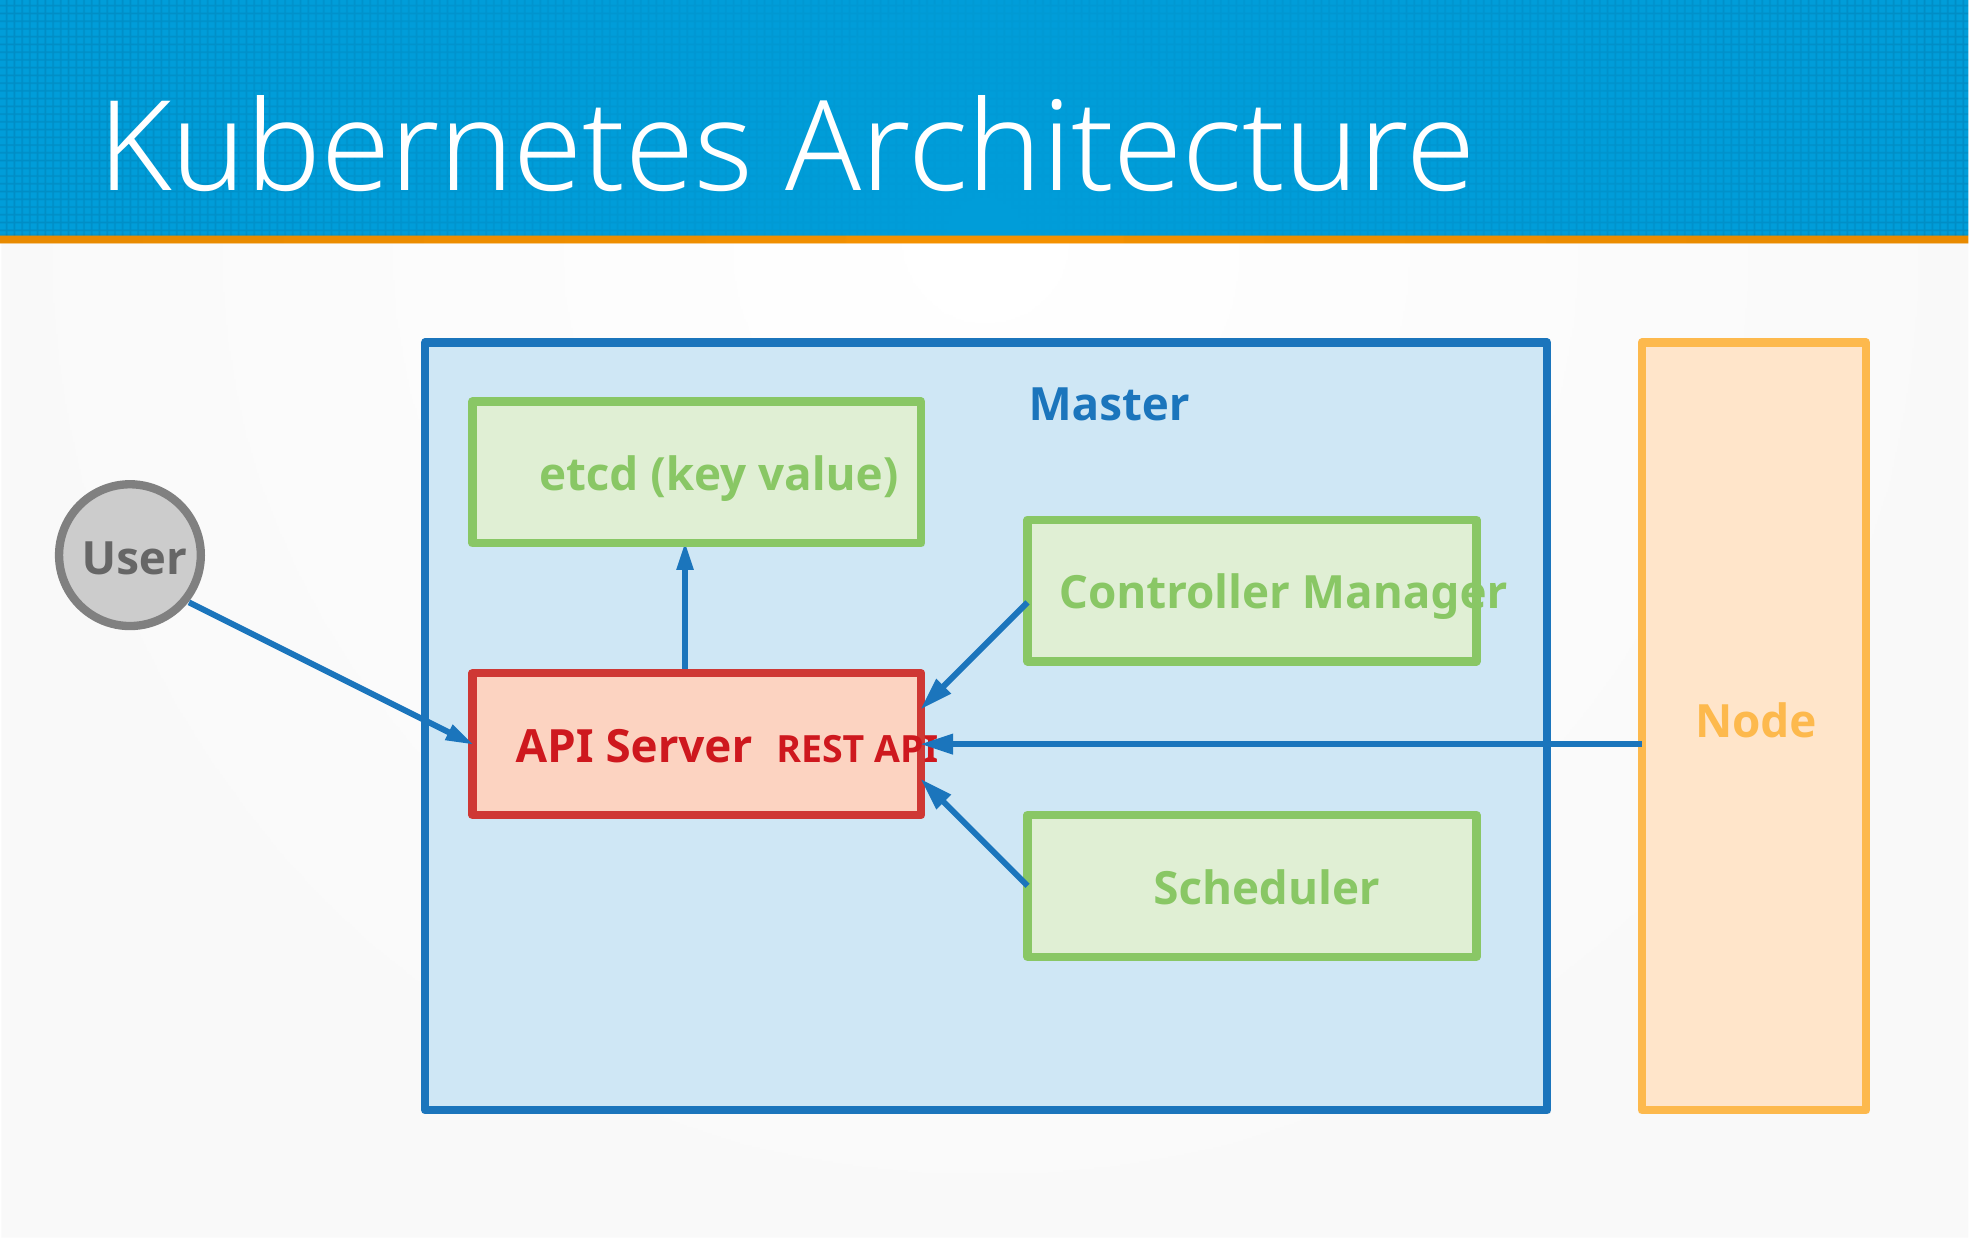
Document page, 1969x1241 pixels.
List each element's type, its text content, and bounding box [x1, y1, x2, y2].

text_box Scheduler [1147, 851, 1364, 922]
text_box [95, 484, 164, 493]
text_box [103, 621, 157, 627]
picture [0, 236, 1969, 1241]
text_box etcd (key value) [533, 438, 863, 508]
title Kubernetes Architecture [98, 19, 1870, 227]
text_box Controller Manager [1052, 556, 1456, 626]
text_box Master [1022, 367, 1172, 438]
text_box [1641, 342, 1867, 1111]
text_box [425, 342, 1548, 1111]
text_box [909, 740, 916, 748]
text_box Node [1689, 685, 1808, 755]
text_box [59, 510, 75, 600]
text_box [195, 527, 201, 584]
text_box User [75, 493, 195, 621]
text_box API Server REST API [509, 710, 897, 780]
